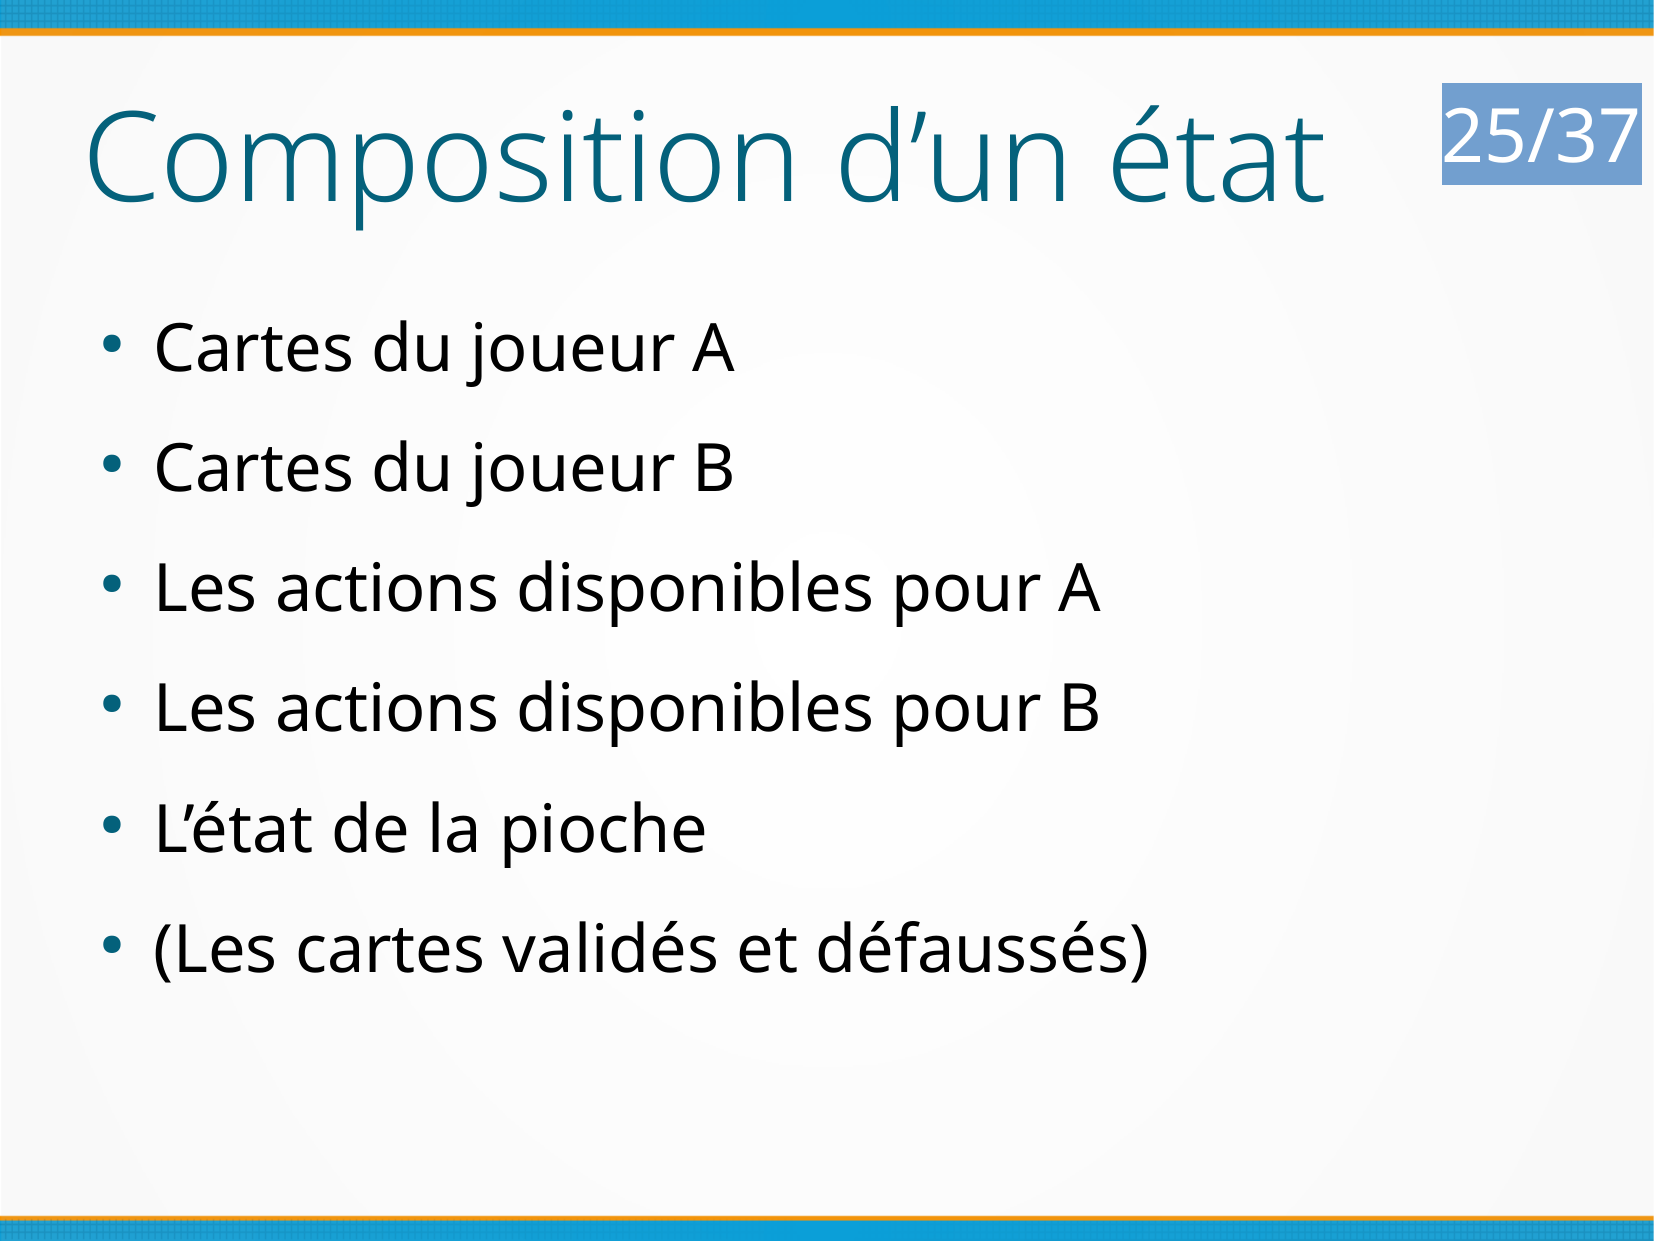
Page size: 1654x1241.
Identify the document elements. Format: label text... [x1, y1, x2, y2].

list Cartes du joueur A Cartes du joueur B Les actions disponibles pour A Les actions disponibles pour B L’état de la pioche (Les cartes validés et défaussés) [82, 300, 1576, 1186]
picture [0, 0, 1654, 1241]
title Composition d’un état [82, 49, 1571, 257]
